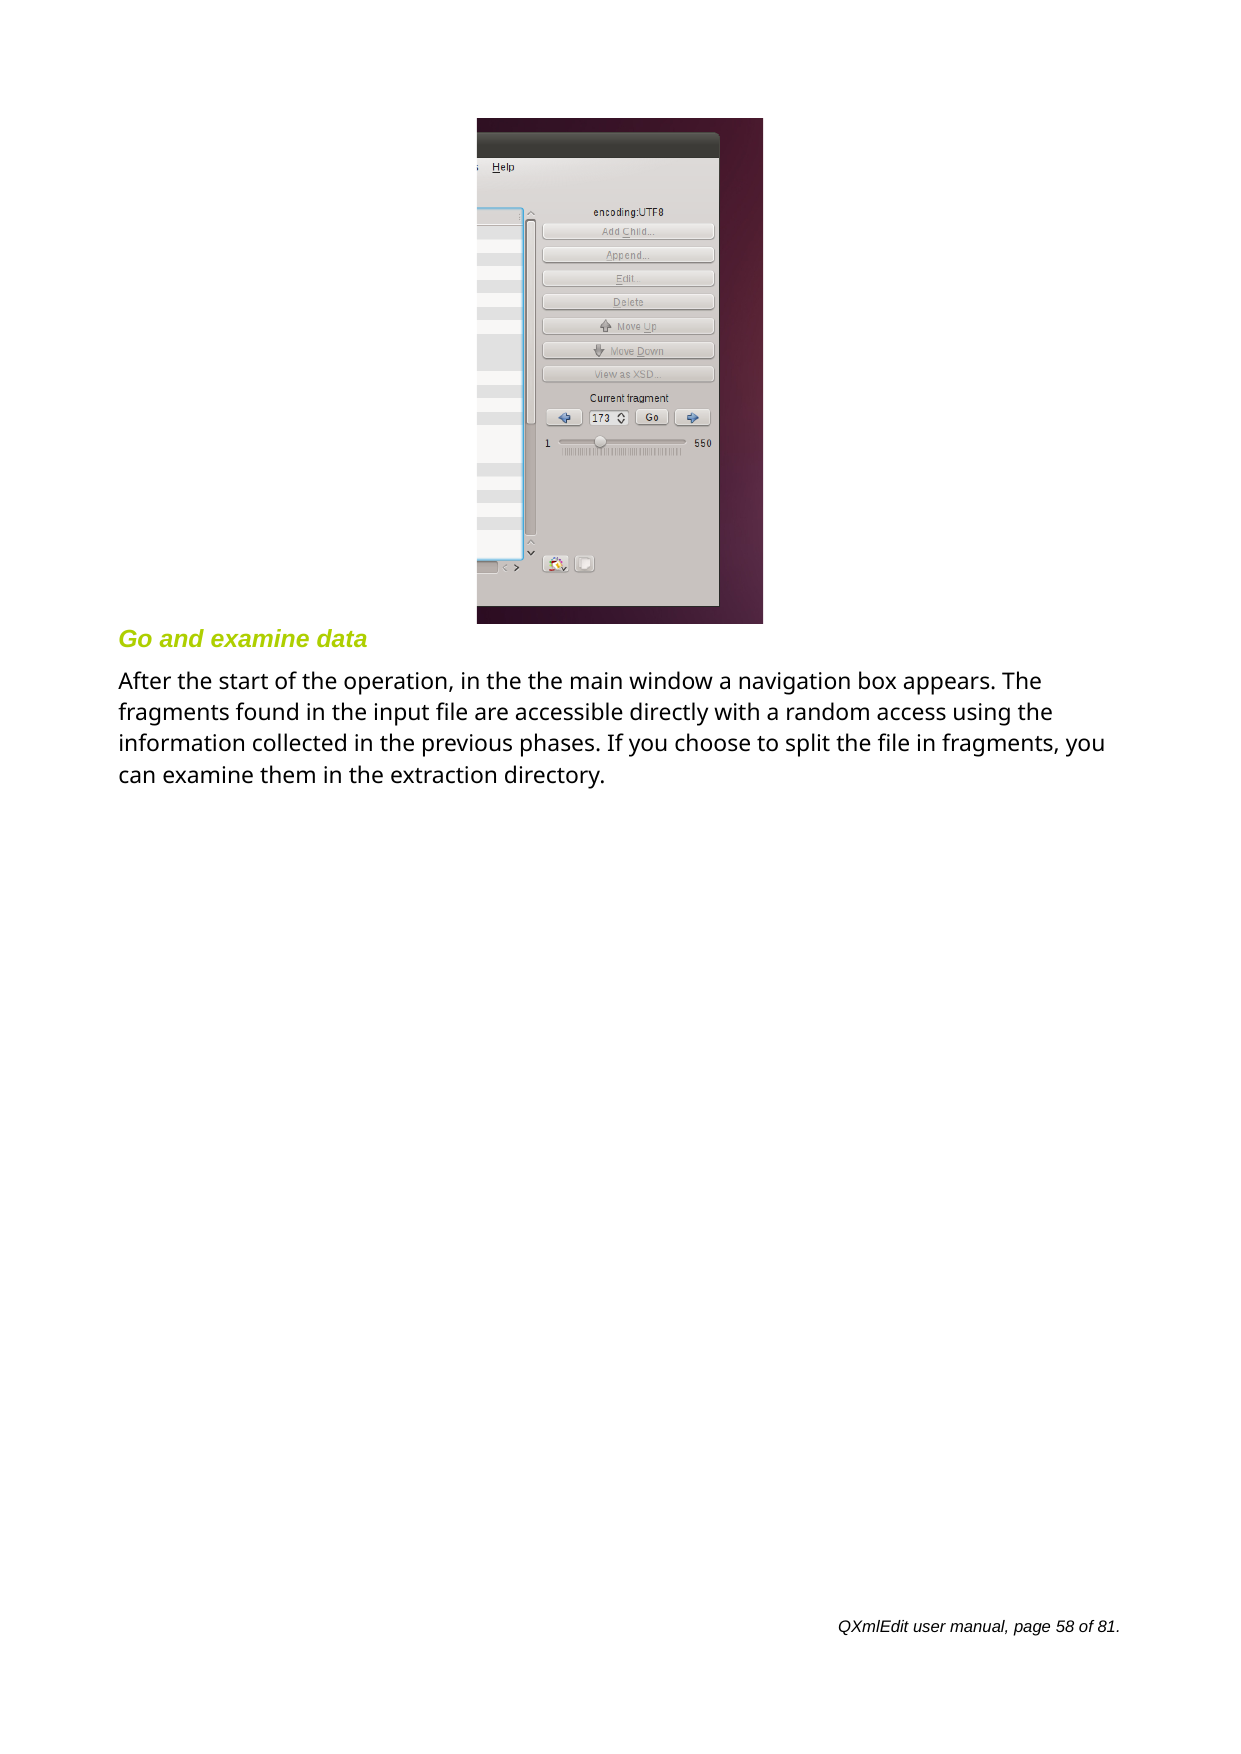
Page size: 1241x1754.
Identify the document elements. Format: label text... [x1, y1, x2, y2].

text After the start of the operation, in the the main window a navigation box appears. The fragments found in the input file are accessible directly with a random access using the information collected in the previous phases. If you choose to split the file in fragments, you can examine them in the extraction directory. [118, 665, 1122, 790]
subtitle Go and examine data [118, 403, 1122, 652]
picture [476, 118, 764, 624]
